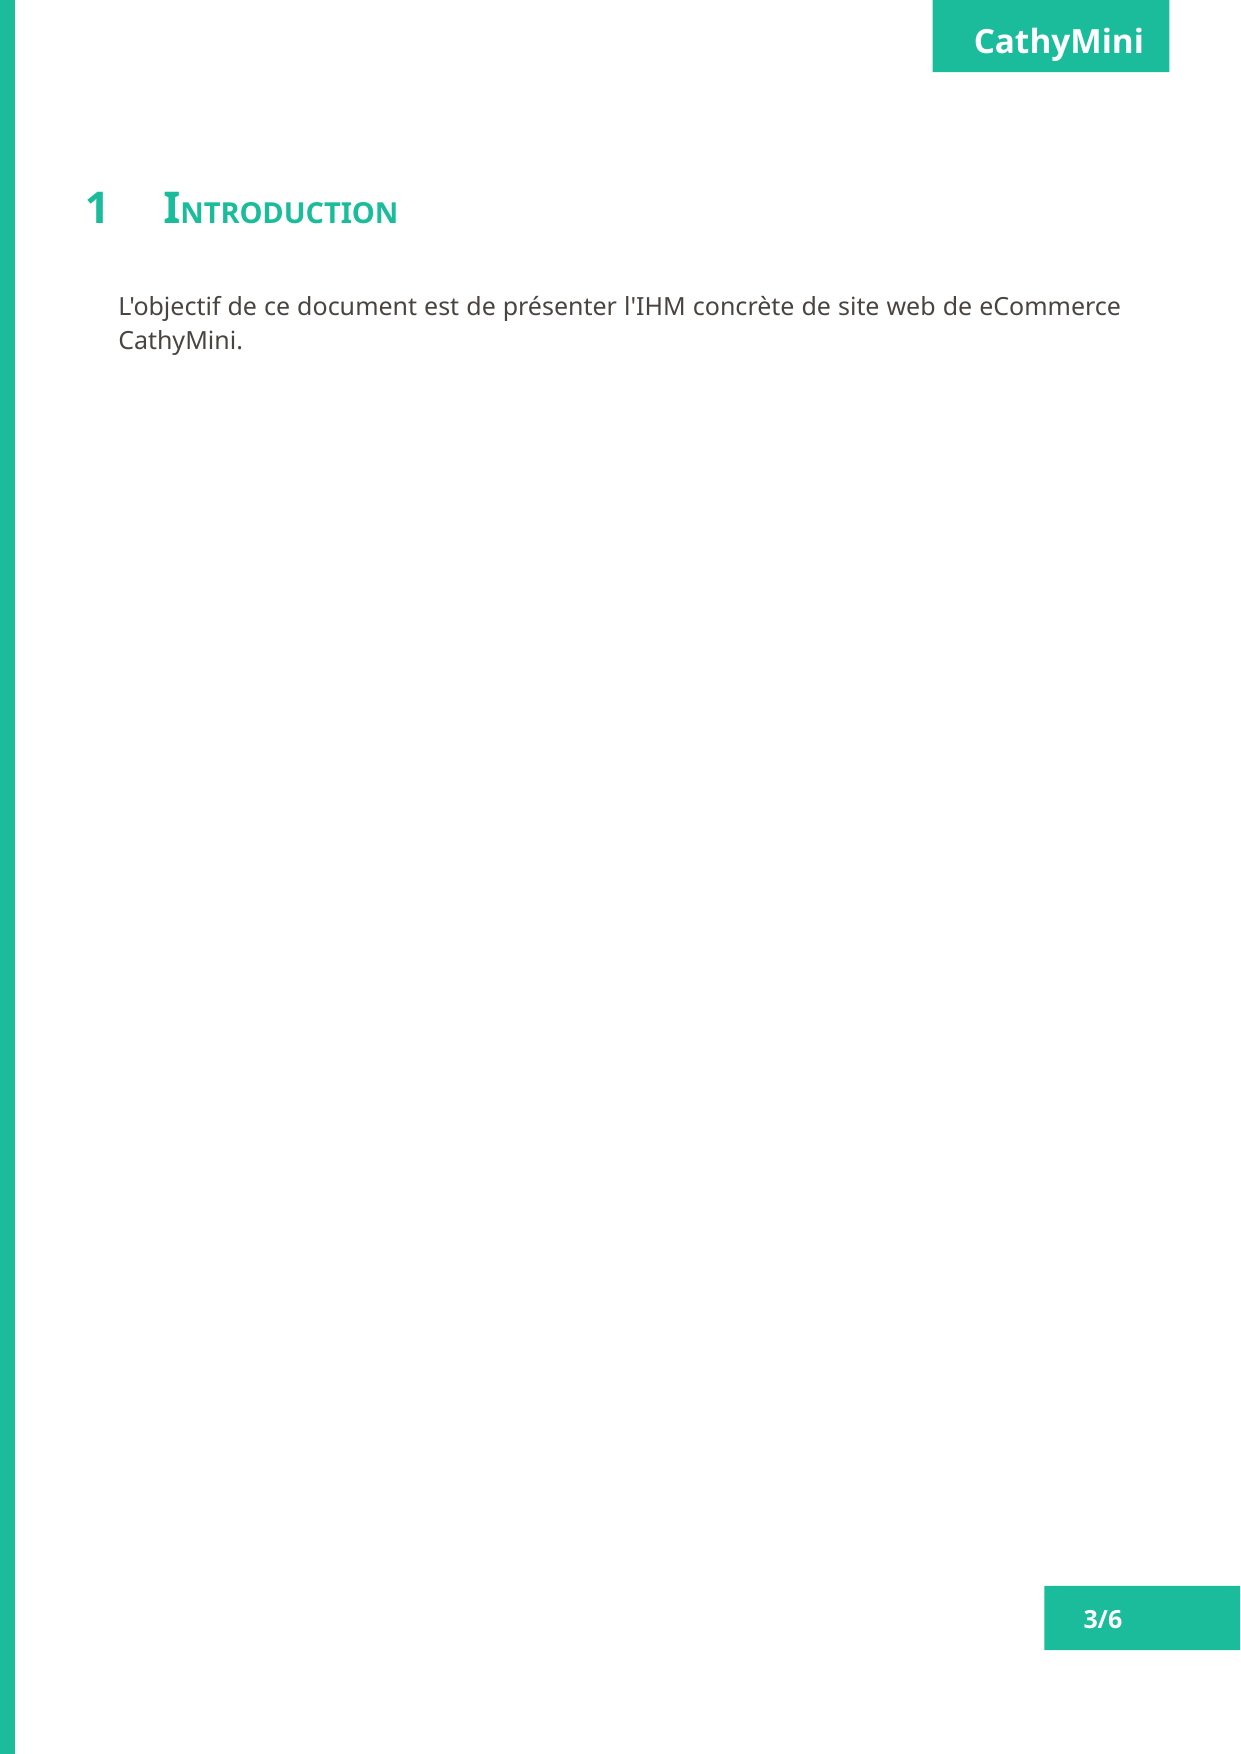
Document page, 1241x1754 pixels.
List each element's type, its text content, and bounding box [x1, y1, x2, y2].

subtitle Introduction [73, 176, 1122, 236]
text L'objectif de ce document est de présenter l'IHM concrète de site web de eCommerce CathyMini. [118, 288, 1122, 357]
